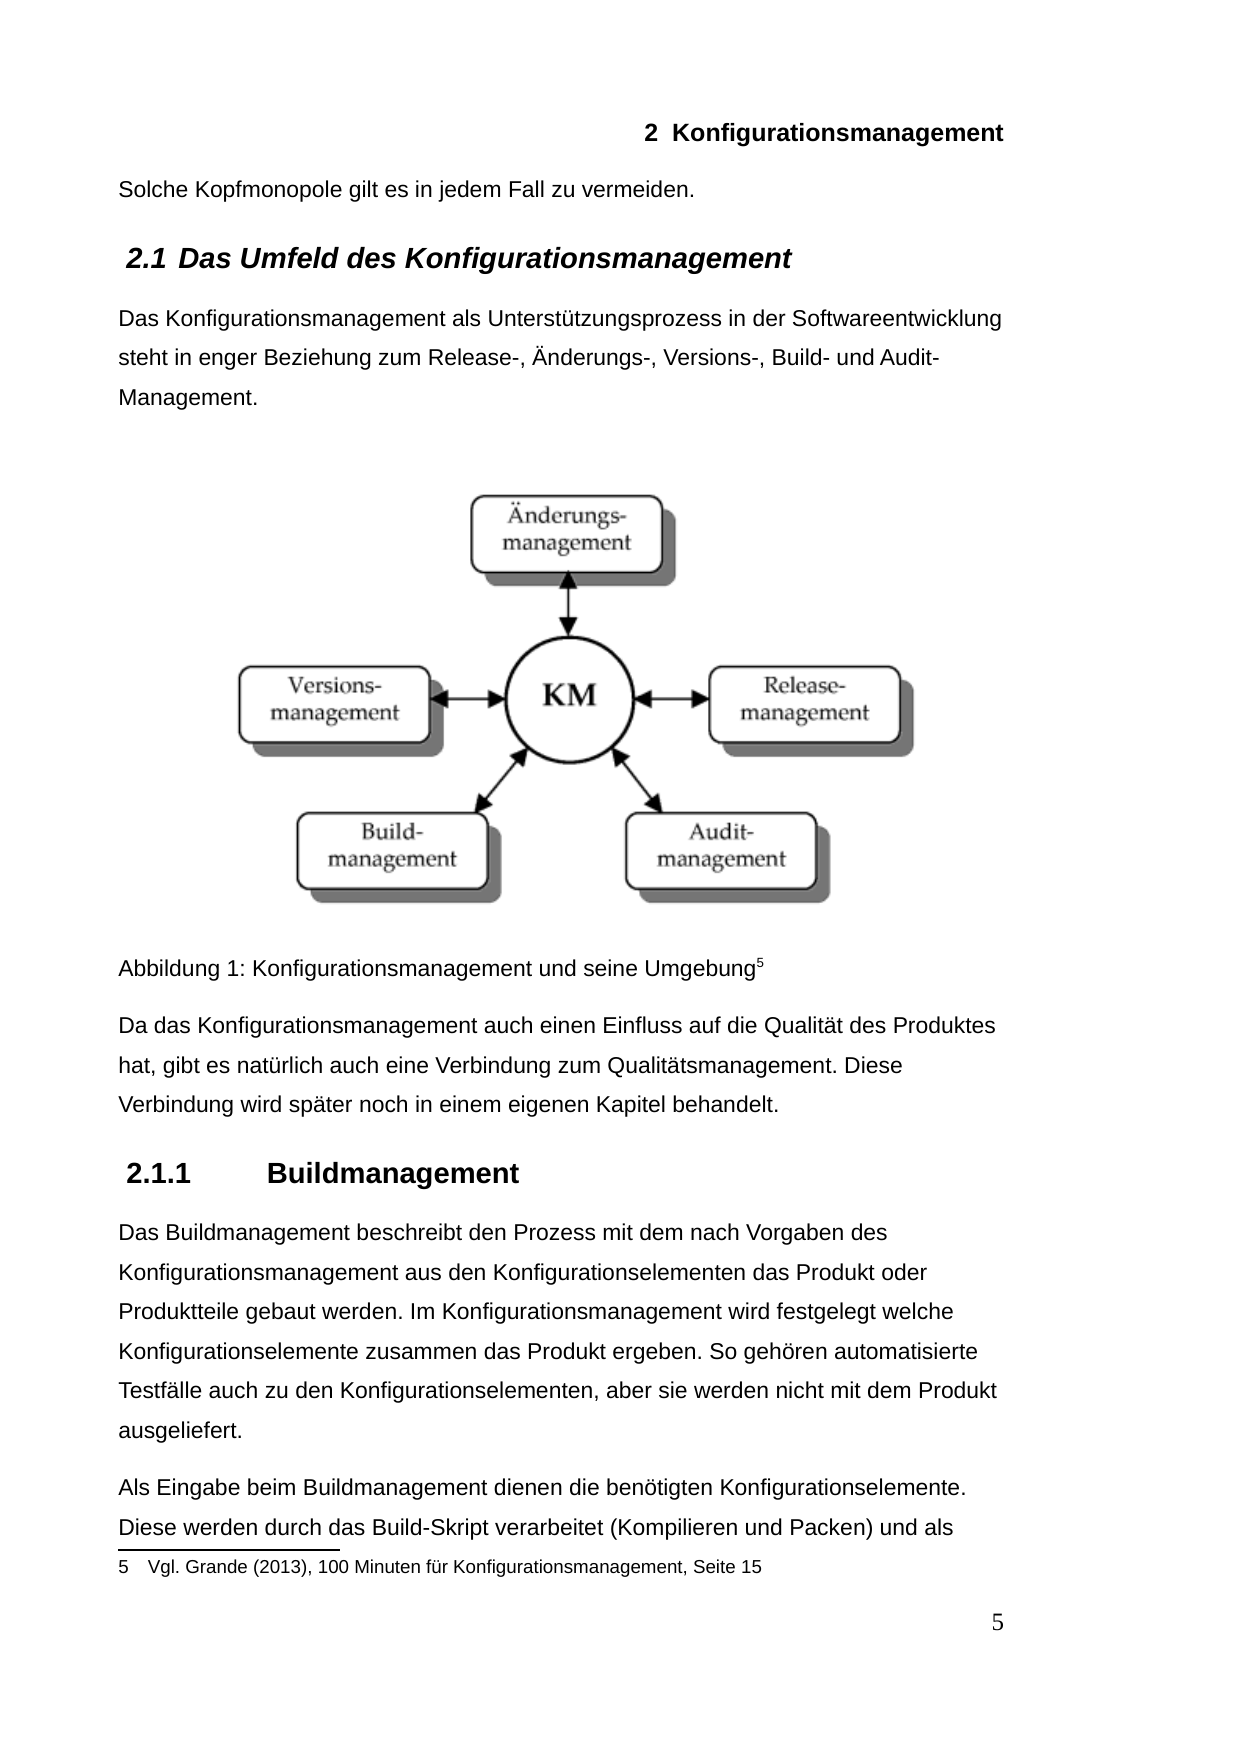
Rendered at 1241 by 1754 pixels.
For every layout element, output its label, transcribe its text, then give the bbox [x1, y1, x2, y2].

text Abbildung 1: Konfigurationsmanagement und seine Umgebung [118, 914, 1004, 981]
text [167, 480, 955, 492]
picture [167, 492, 955, 914]
text Solche Kopfmonopole gilt es in jedem Fall zu vermeiden. [118, 176, 1004, 203]
text Vgl. Grande (2013), 100 Minuten für Konfigurationsmanagement, Seite 15 [118, 1556, 1004, 1578]
text Da das Konfigurationsmanagement auch einen Einfluss auf die Qualität des Produktes hat, gibt es natürlich auch eine Verbindung zum Qualitätsmanagement. Diese Verbindung wird später noch in einem eigenen Kapitel behandelt. [118, 1012, 1004, 1117]
text Das Konfigurationsmanagement als Unterstützungsprozess in der Softwareentwicklung steht in enger Beziehung zum Release-, Änderungs-, Versions-, Build- und Audit-Management. [118, 304, 1004, 410]
subtitle Buildmanagement [118, 1156, 1004, 1189]
text Das Buildmanagement beschreibt den Prozess mit dem nach Vorgaben des Konfigurationsmanagement aus den Konfigurationselementen das Produkt oder Produktteile gebaut werden. Im Konfigurationsmanagement wird festgelegt welche Konfigurationselemente zusammen das Produkt ergeben. So gehören automatisierte Testfälle auch zu den Konfigurationselementen, aber sie werden nicht mit dem Produkt ausgeliefert. [118, 1219, 1004, 1443]
subtitle Das Umfeld des Konfigurationsmanagement [118, 241, 1004, 274]
text Als Eingabe beim Buildmanagement dienen die benötigten Konfigurationselemente. Diese werden durch das Build-Skript verarbeitet (Kompilieren und Packen) und als [118, 1474, 1004, 1540]
